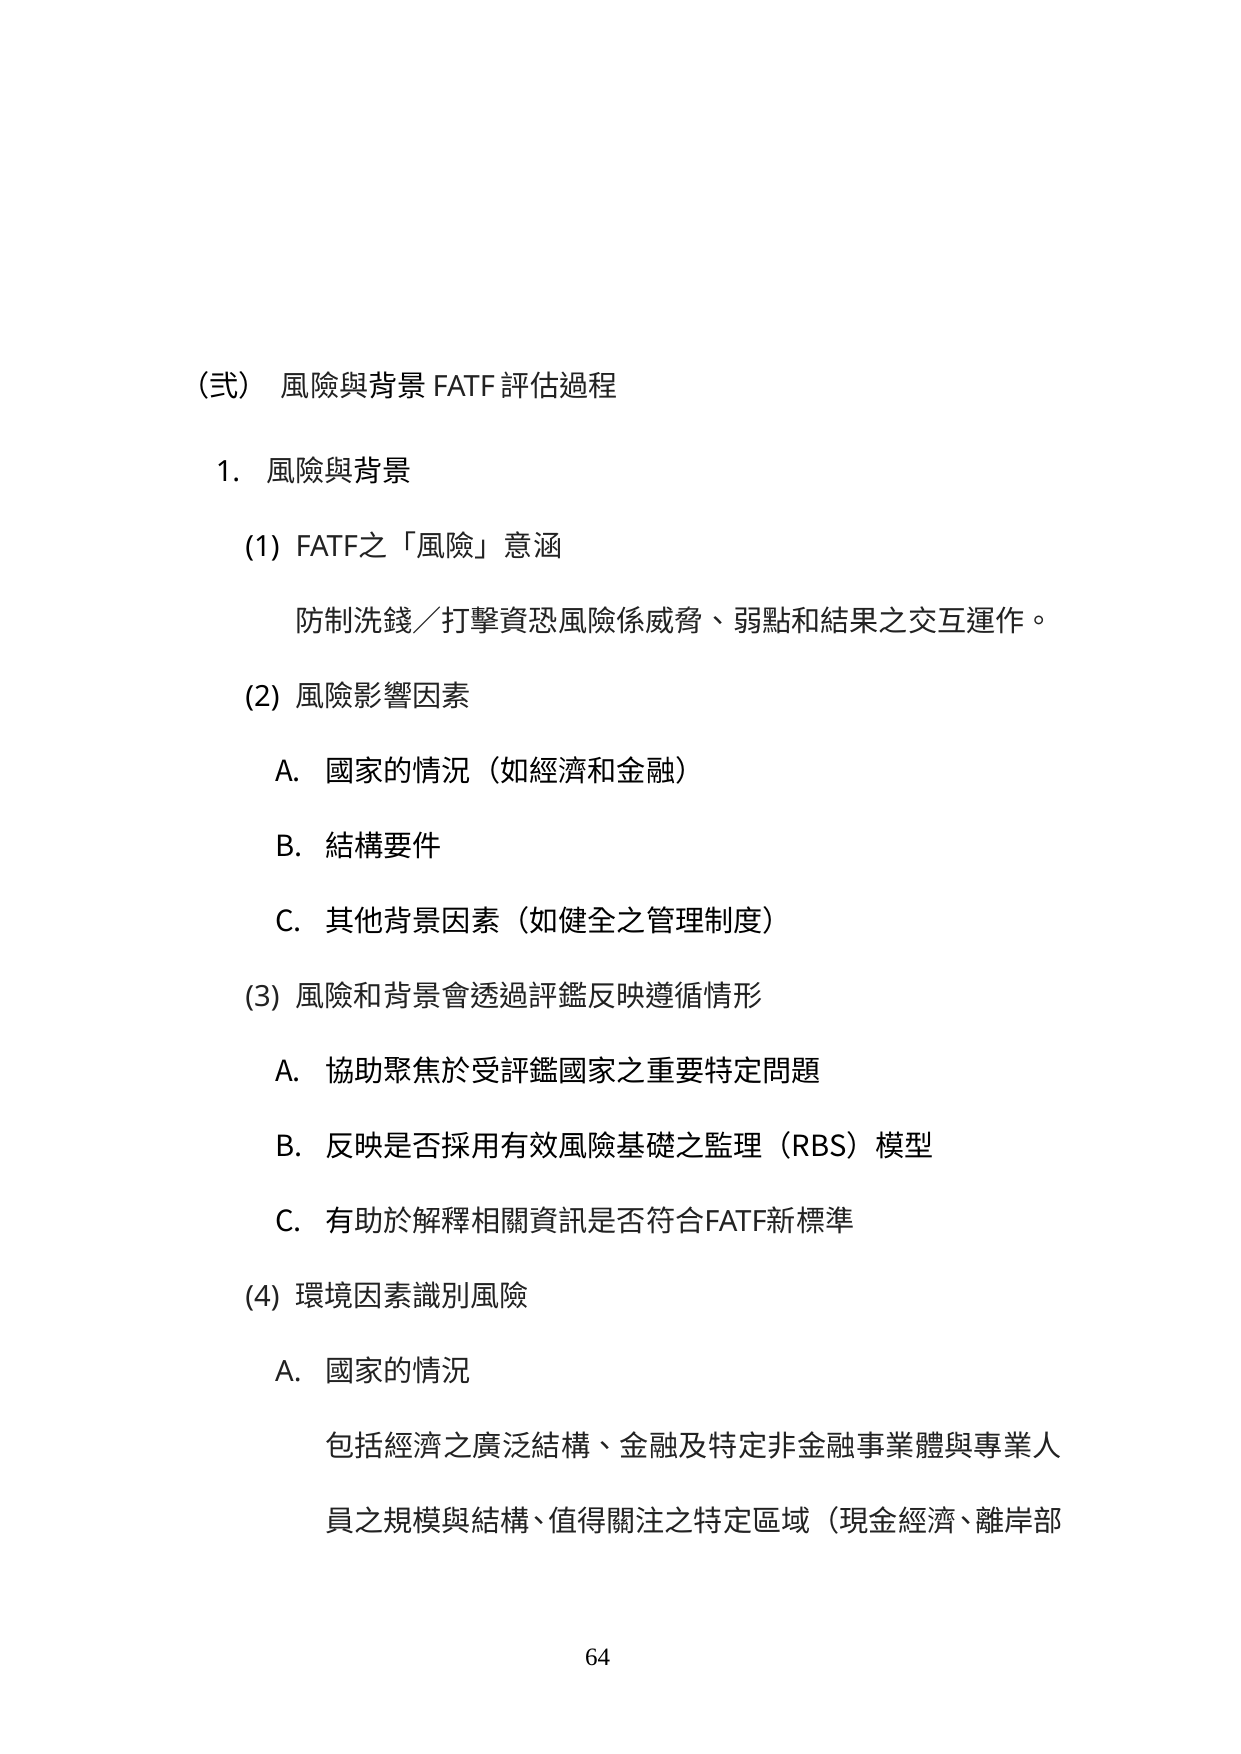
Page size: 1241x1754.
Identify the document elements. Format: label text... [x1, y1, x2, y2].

list FATF之「風險」意涵 [245, 506, 1062, 581]
list 風險與背景FATF評估過程 [180, 347, 1062, 422]
list 國家的情況（如經濟和金融） [275, 731, 1062, 806]
list 風險和背景會透過評鑑反映遵循情形 [245, 956, 1062, 1031]
text 包括經濟之廣泛結構、金融及特定非金融事業體與專業人員之規模與結構、值得關注之特定區域（現金經濟、離岸部 [325, 1406, 1062, 1556]
list 環境因素識別風險 [245, 1256, 1062, 1331]
list 結構要件 [275, 806, 1062, 881]
list 反映是否採用有效風險基礎之監理（RBS）模型 [275, 1106, 1062, 1181]
list 風險影響因素 [245, 656, 1062, 731]
text 防制洗錢／打擊資恐風險係威脅、弱點和結果之交互運作。 [295, 581, 1062, 656]
list 國家的情況 [275, 1331, 1062, 1406]
list 其他背景因素（如健全之管理制度） [275, 881, 1062, 956]
list 風險與背景 [216, 431, 1062, 506]
list 協助聚焦於受評鑑國家之重要特定問題 [275, 1031, 1062, 1106]
list 有助於解釋相關資訊是否符合FATF新標準 [275, 1181, 1062, 1256]
